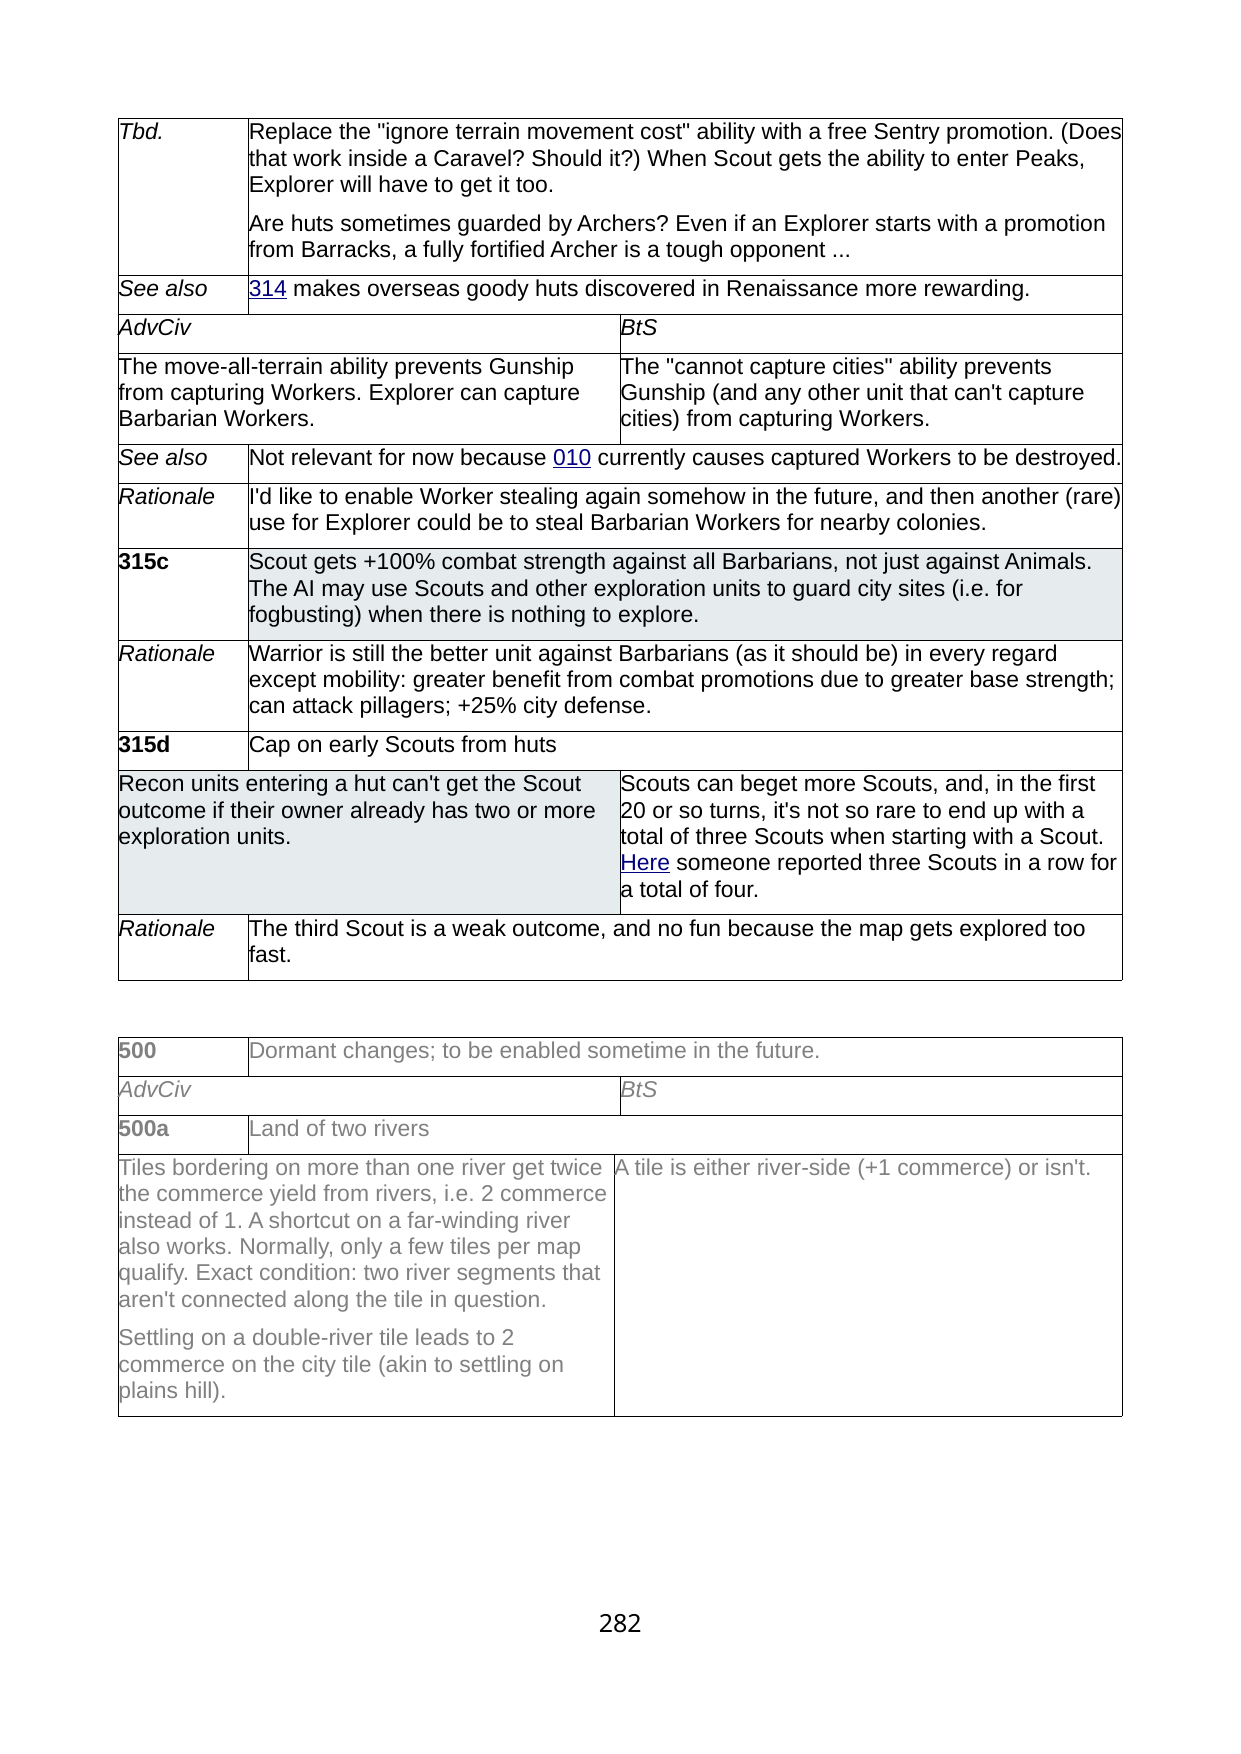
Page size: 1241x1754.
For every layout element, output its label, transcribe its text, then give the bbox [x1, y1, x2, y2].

table_cell See also [119, 445, 248, 483]
table_cell Rationale [119, 641, 248, 731]
table_cell The third Scout is a weak outcome, and no fun because the map gets explored too fast. [249, 915, 1122, 979]
table_cell Land of two rivers [249, 1116, 1122, 1154]
table_cell 315c [119, 549, 248, 640]
table_cell AdvCiv [119, 315, 620, 352]
table_cell Recon units entering a hut can't get the Scout outcome if their owner already has two or more exploration units. [119, 771, 620, 914]
table_cell Warrior is still the better unit against Barbarians (as it should be) in every regard except mobility: greater benefit from combat promotions due to greater base strength; can attack pillagers; +25% city defense. [249, 641, 1122, 731]
table_cell A tile is either river-side (+1 commerce) or isn't. [615, 1155, 1122, 1416]
table_cell The move-all-terrain ability prevents Gunship from capturing Workers. Explorer can capture Barbarian Workers. [119, 354, 620, 444]
table_cell Cap on early Scouts from huts [249, 732, 1122, 770]
table_cell Scout gets +100% combat strength against all Barbarians, not just against Animals. The AI may use Scouts and other exploration units to guard city sites (i.e. for fogbusting) when there is nothing to explore. [249, 549, 1122, 640]
table_header Dormant changes; to be enabled sometime in the future. [249, 1038, 1122, 1076]
table_cell Scouts can beget more Scouts, and, in the first 20 or so turns, it's not so rare to end up with a total of three Scouts when starting with a Scout. Here someone reported three Scouts in a row for a total of four. [621, 771, 1122, 914]
table_cell Rationale [119, 915, 248, 979]
table_cell 500a [119, 1116, 248, 1154]
table_cell Tiles bordering on more than one river get twice the commerce yield from rivers, i.e. 2 commerce instead of 1. A shortcut on a far-winding river also works. Normally, only a few tiles per map qualify. Exact condition: two river segments that aren't connected along the tile in question. Settling on a double-river tile leads to 2 commerce on the city tile (akin to settling on plains hill). [119, 1155, 614, 1416]
table_cell See also [119, 276, 248, 314]
table_cell Not relevant for now because 010 currently causes captured Workers to be destroyed. [249, 445, 1122, 483]
table_cell BtS [621, 315, 1122, 352]
table_header 500 [119, 1038, 248, 1076]
table_cell Tbd. [119, 119, 248, 275]
table_cell Rationale [119, 484, 248, 548]
table_cell Replace the "ignore terrain movement cost" ability with a free Sentry promotion. (Does that work inside a Caravel? Should it?) When Scout gets the ability to enter Peaks, Explorer will have to get it too. Are huts sometimes guarded by Archers? Even if an Explorer starts with a promotion from Barracks, a fully fortified Archer is a tough opponent ... [249, 119, 1122, 275]
table_cell The "cannot capture cities" ability prevents Gunship (and any other unit that can't capture cities) from capturing Workers. [621, 354, 1122, 444]
table_cell 315d [119, 732, 248, 770]
table_cell I'd like to enable Worker stealing again somehow in the future, and then another (rare) use for Explorer could be to steal Barbarian Workers for nearby colonies. [249, 484, 1122, 548]
table_cell BtS [621, 1077, 1122, 1115]
table_cell 314 makes overseas goody huts discovered in Renaissance more rewarding. [249, 276, 1122, 314]
table_cell AdvCiv [119, 1077, 620, 1115]
